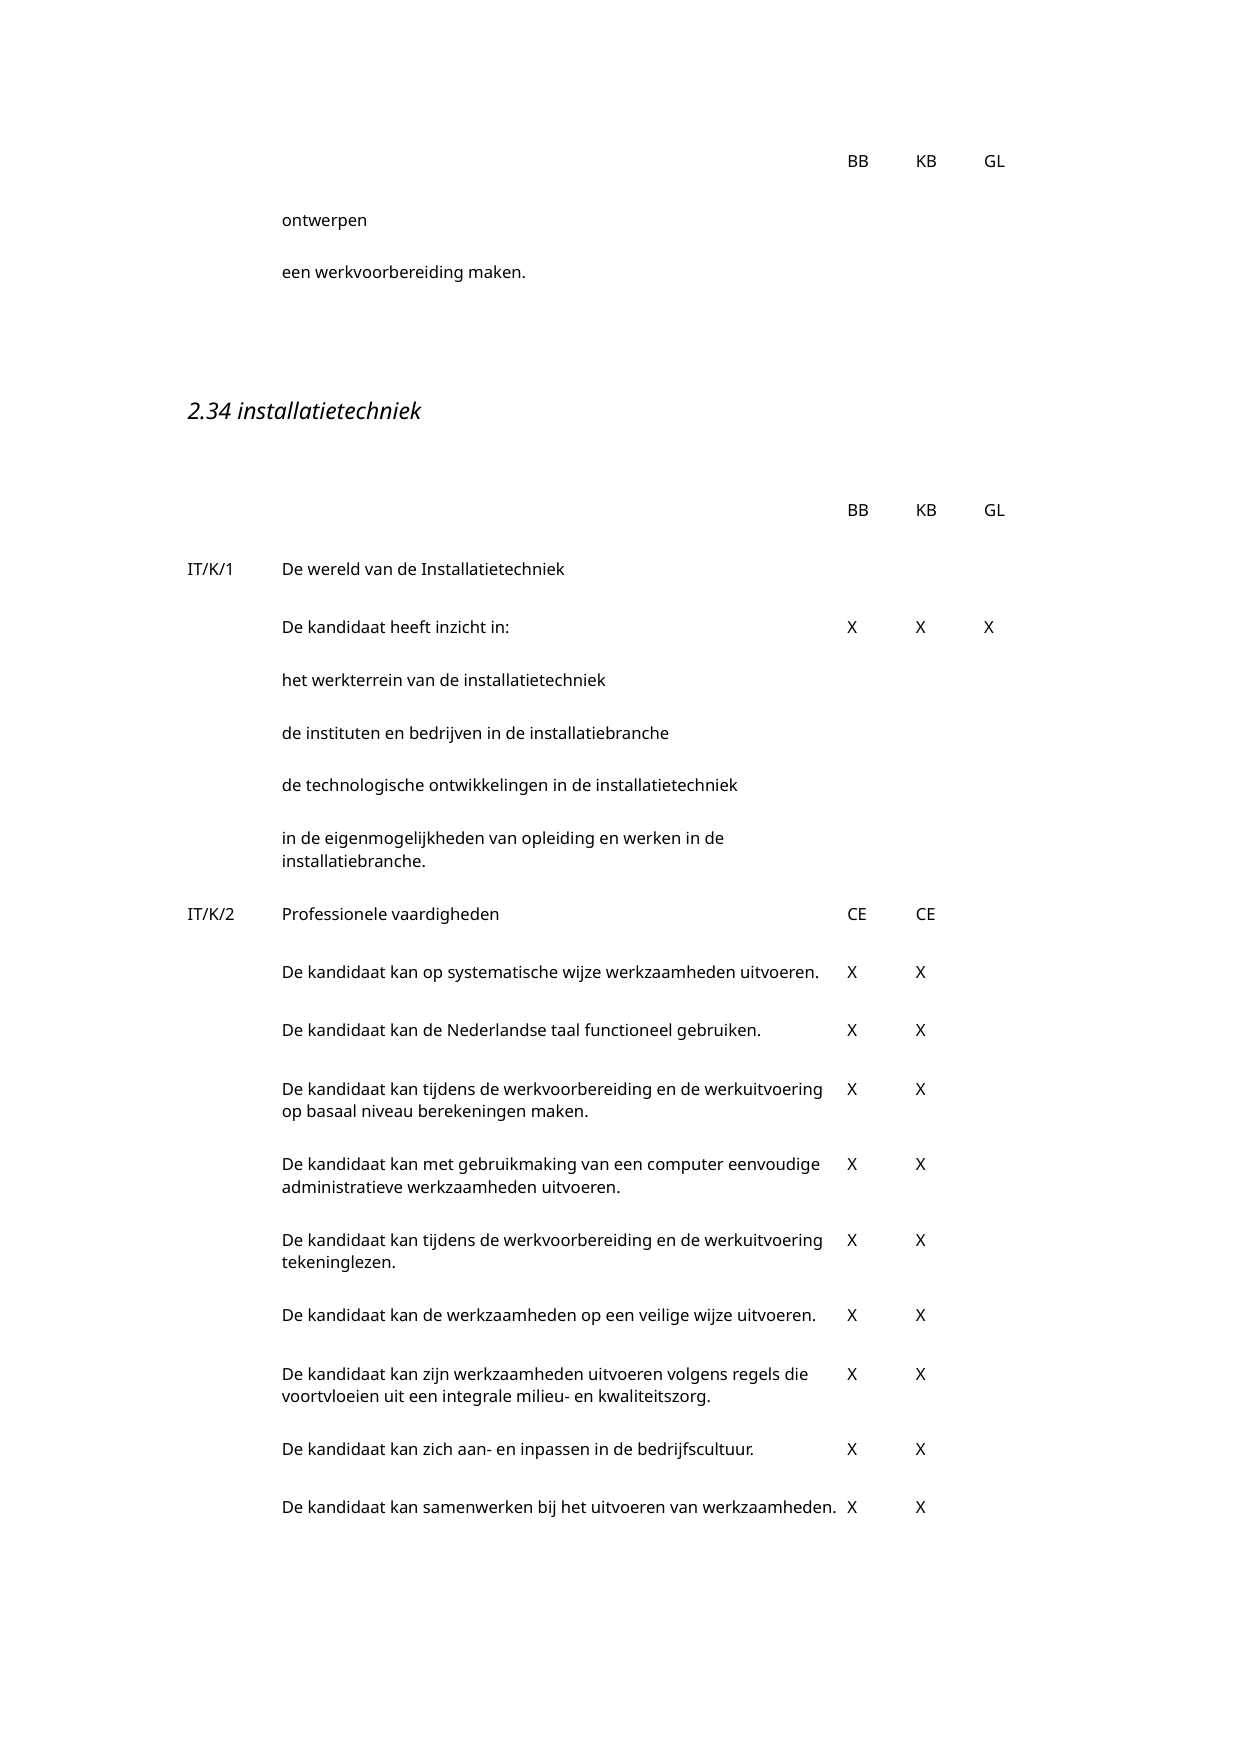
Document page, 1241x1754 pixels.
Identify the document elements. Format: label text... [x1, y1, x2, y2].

table_header BB [847, 499, 916, 557]
table_cell [984, 961, 1053, 1019]
table_cell CE [916, 902, 984, 961]
table_cell Professionele vaardigheden [282, 902, 847, 961]
table_cell De kandidaat kan met gebruikmaking van een computer eenvoudige administratieve werkzaamheden uitvoeren. [282, 1153, 847, 1228]
table_cell [984, 558, 1053, 616]
table_cell [188, 1228, 282, 1304]
table_cell X [847, 616, 916, 902]
table_cell [984, 1438, 1053, 1496]
table_cell De wereld van de Installatietechniek [282, 558, 847, 616]
table_cell X [847, 1362, 916, 1437]
table_cell X [916, 1078, 984, 1153]
table_cell X [847, 1304, 916, 1362]
table_cell X [847, 1438, 916, 1496]
table_cell De kandidaat kan op systematische wijze werkzaamheden uitvoeren. [282, 961, 847, 1019]
table_cell X [916, 1304, 984, 1362]
table_cell [188, 1304, 282, 1362]
table_cell X [916, 1228, 984, 1304]
table_cell [847, 558, 916, 616]
table_cell X [916, 961, 984, 1019]
table_cell [188, 1019, 282, 1077]
table_cell [188, 616, 282, 902]
table_cell [916, 558, 984, 616]
table_cell X [916, 1438, 984, 1496]
table_cell [984, 1153, 1053, 1228]
table_cell [188, 961, 282, 1019]
table_cell IT/K/1 [188, 558, 282, 616]
subtitle 2.34 installatietechniek [187, 395, 1053, 426]
table_cell De kandidaat kan samenwerken bij het uitvoeren van werkzaamheden. [282, 1496, 847, 1554]
table_header GL [984, 150, 1053, 208]
table_cell [188, 1153, 282, 1228]
table_cell X [916, 1153, 984, 1228]
table_header [188, 499, 282, 557]
table_cell CE [847, 902, 916, 961]
table_header KB [916, 150, 984, 208]
table_header [282, 499, 847, 557]
table_cell De kandidaat kan tijdens de werkvoorbereiding en de werkuitvoering op basaal niveau berekeningen maken. [282, 1078, 847, 1153]
table_header BB [847, 150, 916, 208]
table_cell [984, 1304, 1053, 1362]
table_cell [984, 1019, 1053, 1077]
table_cell [188, 1438, 282, 1496]
table_cell X [984, 616, 1053, 902]
table_cell [188, 1362, 282, 1437]
table_cell De kandidaat kan de werkzaamheden op een veilige wijze uitvoeren. [282, 1304, 847, 1362]
table_cell [984, 209, 1053, 314]
table_cell [984, 902, 1053, 961]
table_cell [984, 1078, 1053, 1153]
table_header [188, 150, 282, 208]
table_cell [188, 1496, 282, 1554]
table_header [282, 150, 847, 208]
table_cell X [847, 1496, 916, 1554]
table_cell [916, 209, 984, 314]
table_cell X [847, 1228, 916, 1304]
table_cell IT/K/2 [188, 902, 282, 961]
table_cell De kandidaat kan tijdens de werkvoorbereiding en de werkuitvoering tekeninglezen. [282, 1228, 847, 1304]
table_cell X [916, 1496, 984, 1554]
table_header KB [916, 499, 984, 557]
table_cell ontwerpen een werkvoorbereiding maken. [282, 209, 847, 314]
table_cell X [847, 1078, 916, 1153]
table_cell De kandidaat kan zich aan- en inpassen in de bedrijfscultuur. [282, 1438, 847, 1496]
table_cell [188, 209, 282, 314]
table_cell X [847, 961, 916, 1019]
table_cell X [916, 616, 984, 902]
table_cell X [916, 1019, 984, 1077]
table_cell [984, 1362, 1053, 1437]
table_cell [984, 1496, 1053, 1554]
table_cell De kandidaat kan de Nederlandse taal functioneel gebruiken. [282, 1019, 847, 1077]
table_header GL [984, 499, 1053, 557]
table_cell [188, 1078, 282, 1153]
table_cell X [847, 1019, 916, 1077]
table_cell X [916, 1362, 984, 1437]
table_cell X [847, 1153, 916, 1228]
table_cell De kandidaat kan zijn werkzaamheden uitvoeren volgens regels die voortvloeien uit een integrale milieu- en kwaliteitszorg. [282, 1362, 847, 1437]
table_cell [984, 1228, 1053, 1304]
table_cell De kandidaat heeft inzicht in: het werkterrein van de installatietechniek de instituten en bedrijven in de installatiebranche de technologische ontwikkelingen in de installatietechniek in de eigenmogelijkheden van opleiding en werken in de installatiebranche. [282, 616, 847, 902]
table_cell [847, 209, 916, 314]
